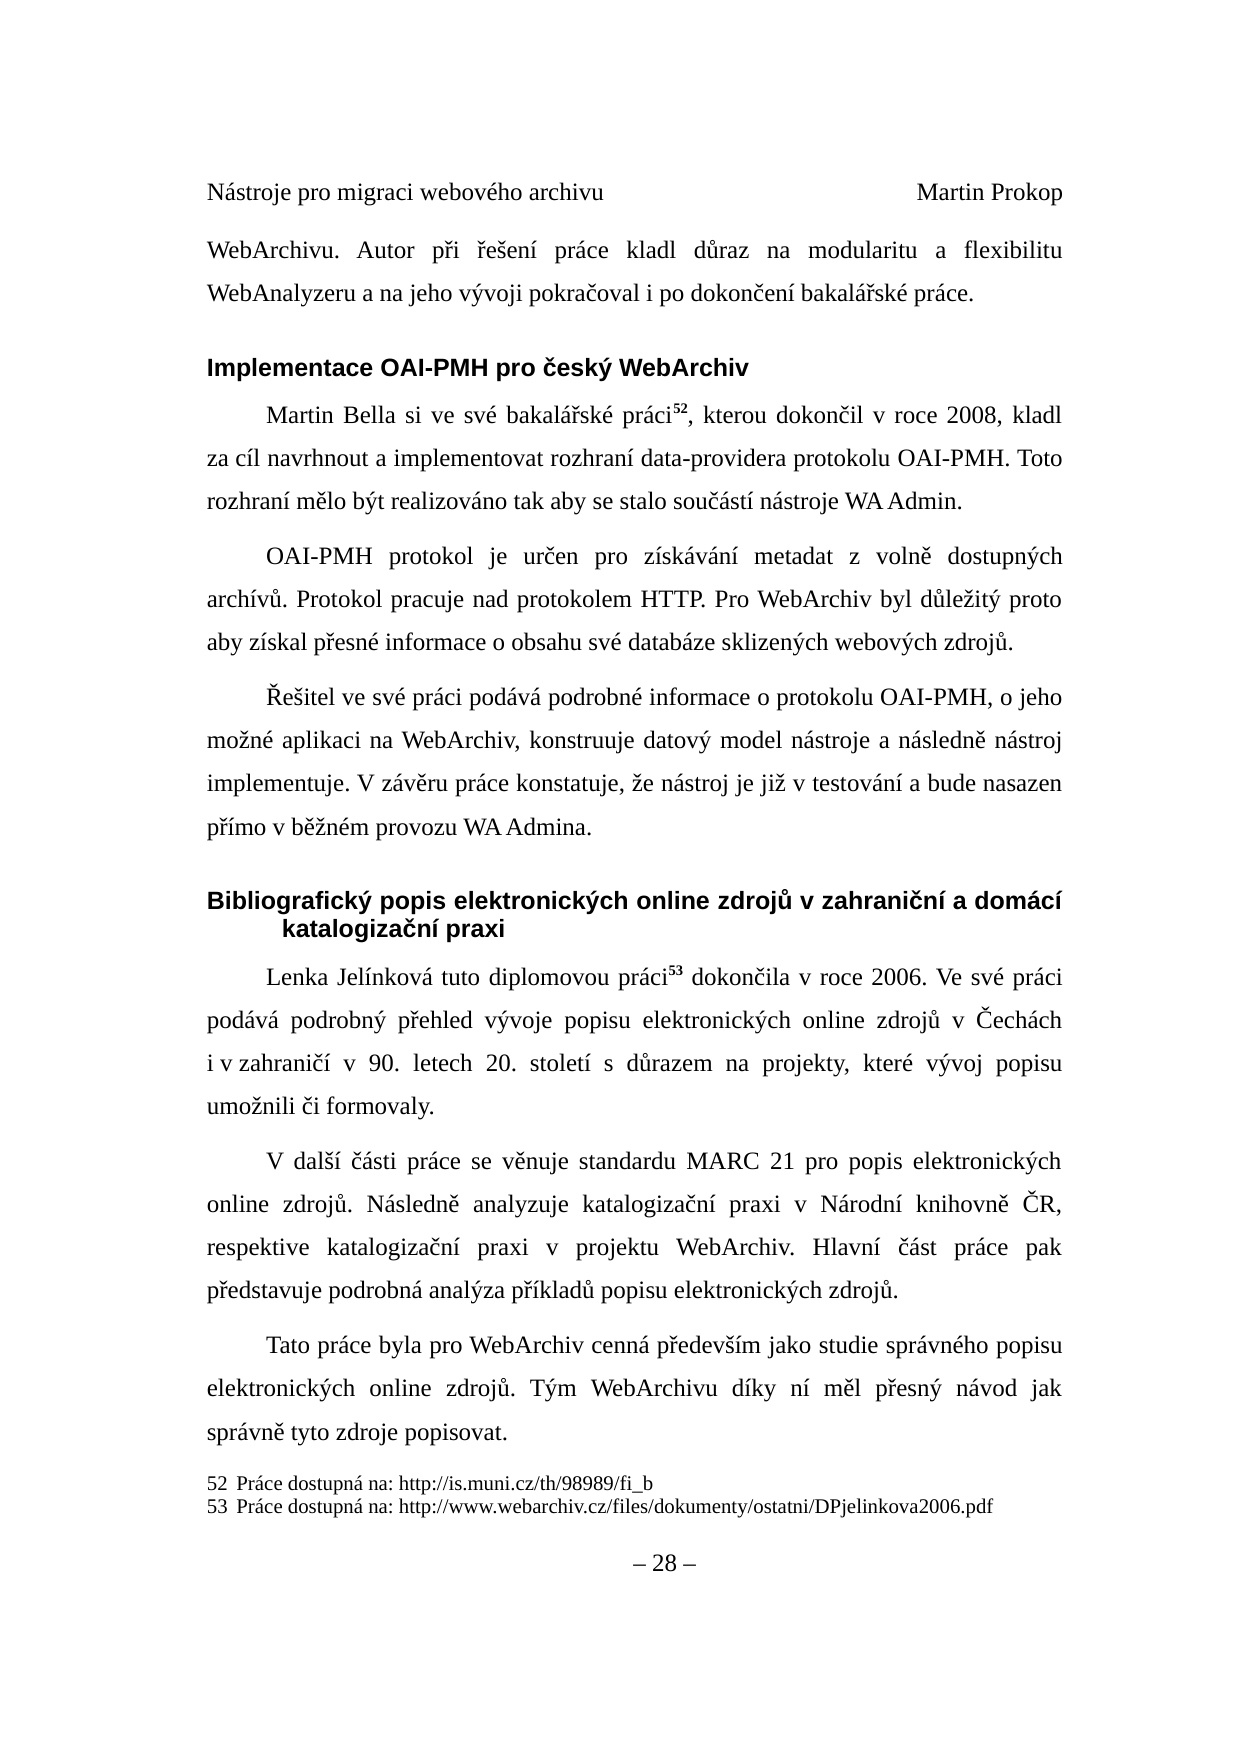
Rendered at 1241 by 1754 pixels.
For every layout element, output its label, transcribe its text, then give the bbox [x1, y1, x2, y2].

text Práce dostupná na: http://www.webarchiv.cz/files/dokumenty/ostatni/DPjelinkova2006.pdf [207, 1494, 1063, 1518]
text Řešitel ve své práci podává podrobné informace o protokolu OAI-PMH, o jeho možné aplikaci na WebArchiv, konstruuje datový model nástroje a následně nástroj implementuje. V závěru práce konstatuje, že nástroj je již v testování a bude nasazen přímo v běžném provozu WA Admina. [207, 682, 1063, 840]
text WebArchivu. Autor při řešení práce kladl důraz na modularitu a flexibilitu WebAnalyzeru a na jeho vývoji pokračoval i po dokončení bakalářské práce. [207, 235, 1063, 307]
subtitle Bibliografický popis elektronických online zdrojů v zahraniční a domácí katalogizační praxi [207, 886, 1063, 943]
text Martin Bella si ve své bakalářské práci, kterou dokončil v roce 2008, kladl za cíl navrhnout a implementovat rozhraní data-providera protokolu OAI-PMH. Toto rozhraní mělo být realizováno tak aby se stalo součástí nástroje WA Admin. [207, 400, 1063, 515]
text Lenka Jelínková tuto diplomovou práci dokončila v roce 2006. Ve své práci podává podrobný přehled vývoje popisu elektronických online zdrojů v Čechách i v zahraničí v 90. letech 20. století s důrazem na projekty, které vývoj popisu umožnili či formovaly. [207, 962, 1063, 1120]
text Tato práce byla pro WebArchiv cenná především jako studie správného popisu elektronických online zdrojů. Tým WebArchivu díky ní měl přesný návod jak správně tyto zdroje popisovat. [207, 1330, 1063, 1445]
text Práce dostupná na: http://is.muni.cz/th/98989/fi_b [207, 1470, 1063, 1494]
text OAI-PMH protokol je určen pro získávání metadat z volně dostupných archívů. Protokol pracuje nad protokolem HTTP. Pro WebArchiv byl důležitý proto aby získal přesné informace o obsahu své databáze sklizených webových zdrojů. [207, 541, 1063, 656]
text V další části práce se věnuje standardu MARC 21 pro popis elektronických online zdrojů. Následně analyzuje katalogizační praxi v Národní knihovně ČR, respektive katalogizační praxi v projektu WebArchiv. Hlavní část práce pak představuje podrobná analýza příkladů popisu elektronických zdrojů. [207, 1146, 1063, 1304]
subtitle Implementace OAI-PMH pro český WebArchiv [207, 353, 1063, 381]
